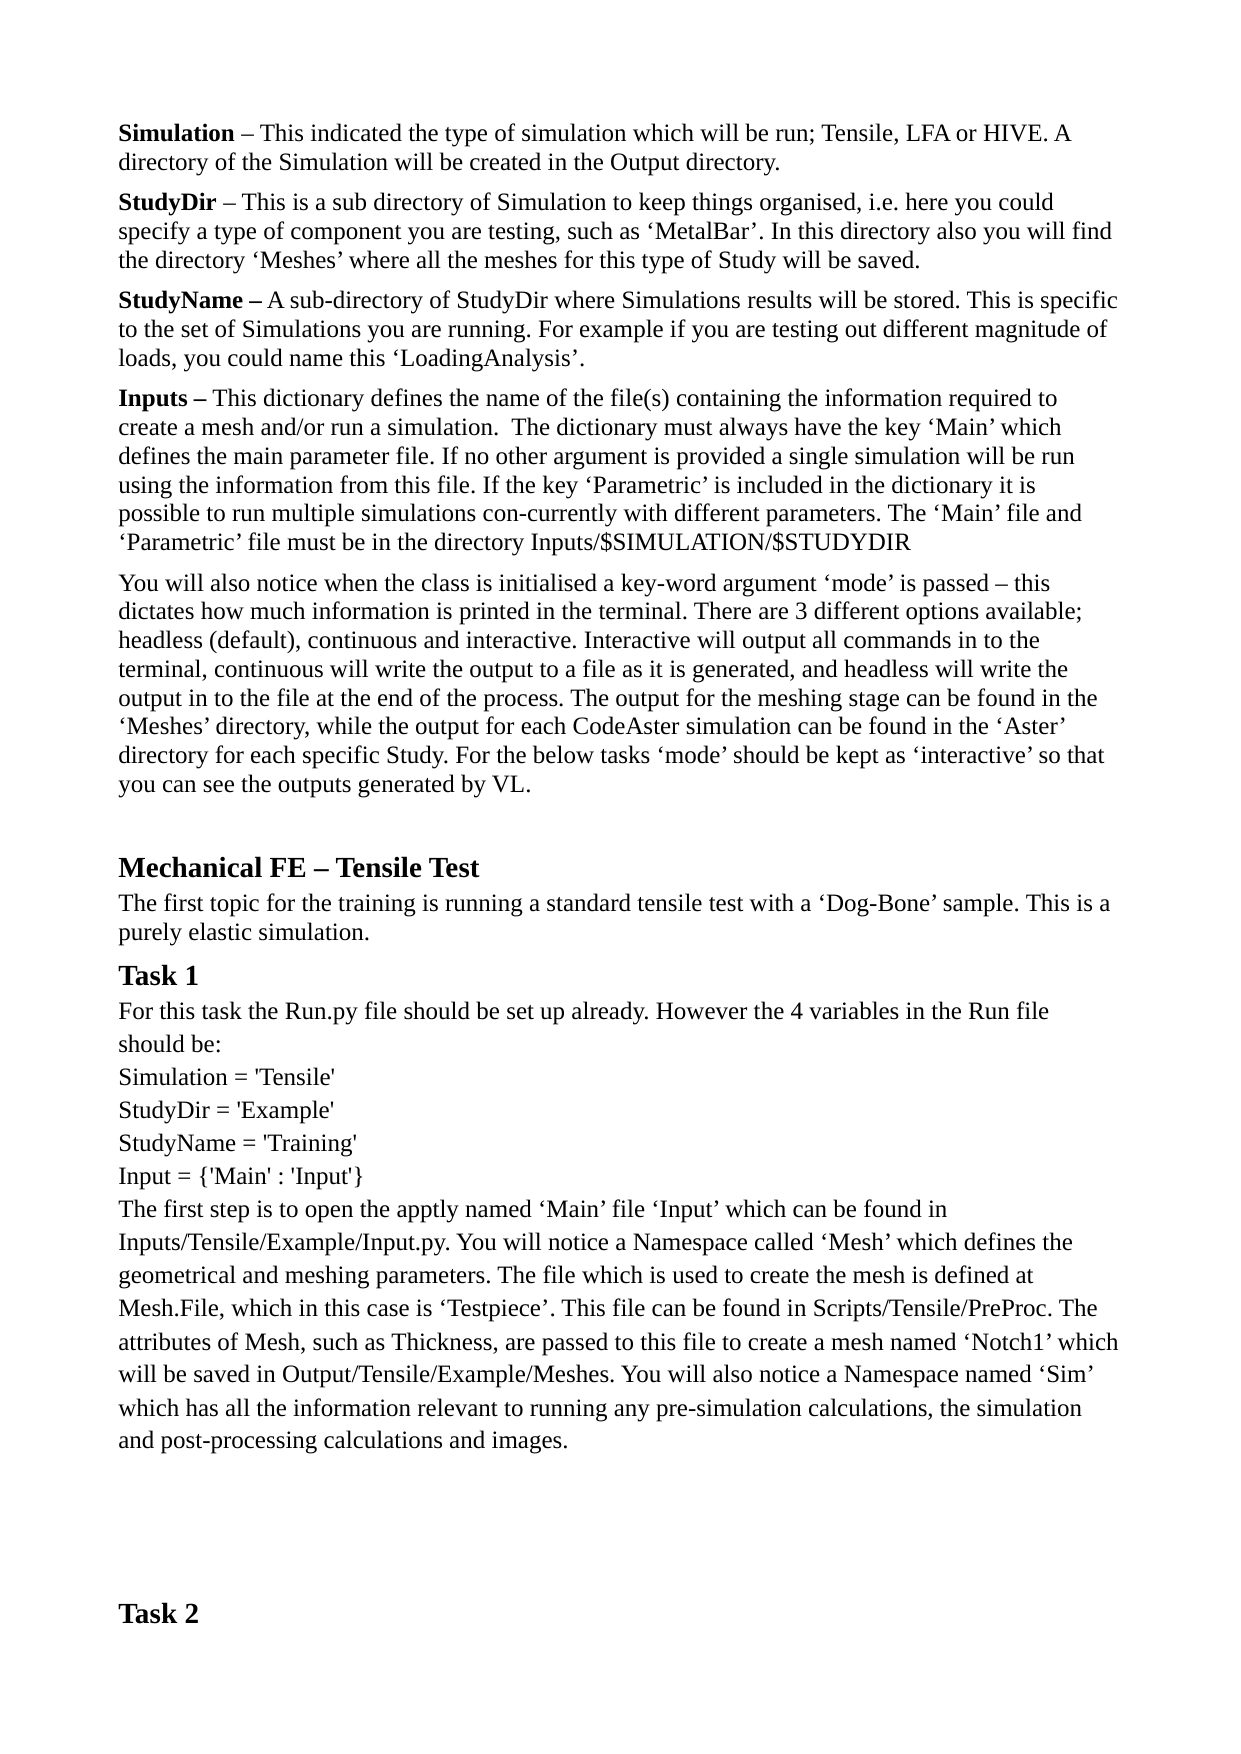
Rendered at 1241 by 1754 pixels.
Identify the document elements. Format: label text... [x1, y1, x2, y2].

text You will also notice when the class is initialised a key-word argument ‘mode’ is passed – this dictates how much information is printed in the terminal. There are 3 different options available; headless (default), continuous and interactive. Interactive will output all commands in to the terminal, continuous will write the output to a file as it is generated, and headless will write the output in to the file at the end of the process. The output for the meshing stage can be found in the ‘Meshes’ directory, while the output for each CodeAster simulation can be found in the ‘Aster’ directory for each specific Study. For the below tasks ‘mode’ should be kept as ‘interactive’ so that you can see the outputs generated by VL. [118, 568, 1122, 798]
text Task 2 [118, 1596, 1122, 1630]
text The first step is to open the apptly named ‘Main’ file ‘Input’ which can be found in Inputs/Tensile/Example/Input.py. You will notice a Namespace called ‘Mesh’ which defines the geometrical and meshing parameters. The file which is used to create the mesh is defined at Mesh.File, which in this case is ‘Testpiece’. This file can be found in Scripts/Tensile/PreProc. The attributes of Mesh, such as Thickness, are passed to this file to create a mesh named ‘Notch1’ which will be saved in Output/Tensile/Example/Meshes. You will also notice a Namespace named ‘Sim’ which has all the information relevant to running any pre-simulation calculations, the simulation and post-processing calculations and images. [118, 1194, 1122, 1454]
text The first topic for the training is running a standard tensile test with a ‘Dog-Bone’ sample. This is a purely elastic simulation. [118, 888, 1122, 946]
text Simulation – This indicated the type of simulation which will be run; Tensile, LFA or HIVE. A directory of the Simulation will be created in the Output directory. [118, 118, 1122, 176]
text Mechanical FE – Tensile Test [118, 850, 1122, 883]
text For this task the Run.py file should be set up already. However the 4 variables in the Run file should be: [118, 996, 1122, 1058]
text Simulation = 'Tensile' [118, 1062, 1122, 1091]
text Input = {'Main' : 'Input'} [118, 1161, 1122, 1190]
text StudyDir = 'Example' [118, 1095, 1122, 1124]
text Inputs – This dictionary defines the name of the file(s) containing the information required to create a mesh and/or run a simulation. The dictionary must always have the key ‘Main’ which defines the main parameter file. If no other argument is provided a single simulation will be run using the information from this file. If the key ‘Parametric’ is included in the dictionary it is possible to run multiple simulations con-currently with different parameters. The ‘Main’ file and ‘Parametric’ file must be in the directory Inputs/$SIMULATION/$STUDYDIR [118, 383, 1122, 556]
text Task 1 [118, 958, 1122, 991]
text StudyDir – This is a sub directory of Simulation to keep things organised, i.e. here you could specify a type of component you are testing, such as ‘MetalBar’. In this directory also you will find the directory ‘Meshes’ where all the meshes for this type of Study will be saved. [118, 187, 1122, 274]
text StudyName – A sub-directory of StudyDir where Simulations results will be stored. This is specific to the set of Simulations you are running. For example if you are testing out different magnitude of loads, you could name this ‘LoadingAnalysis’. [118, 285, 1122, 372]
text StudyName = 'Training' [118, 1128, 1122, 1157]
